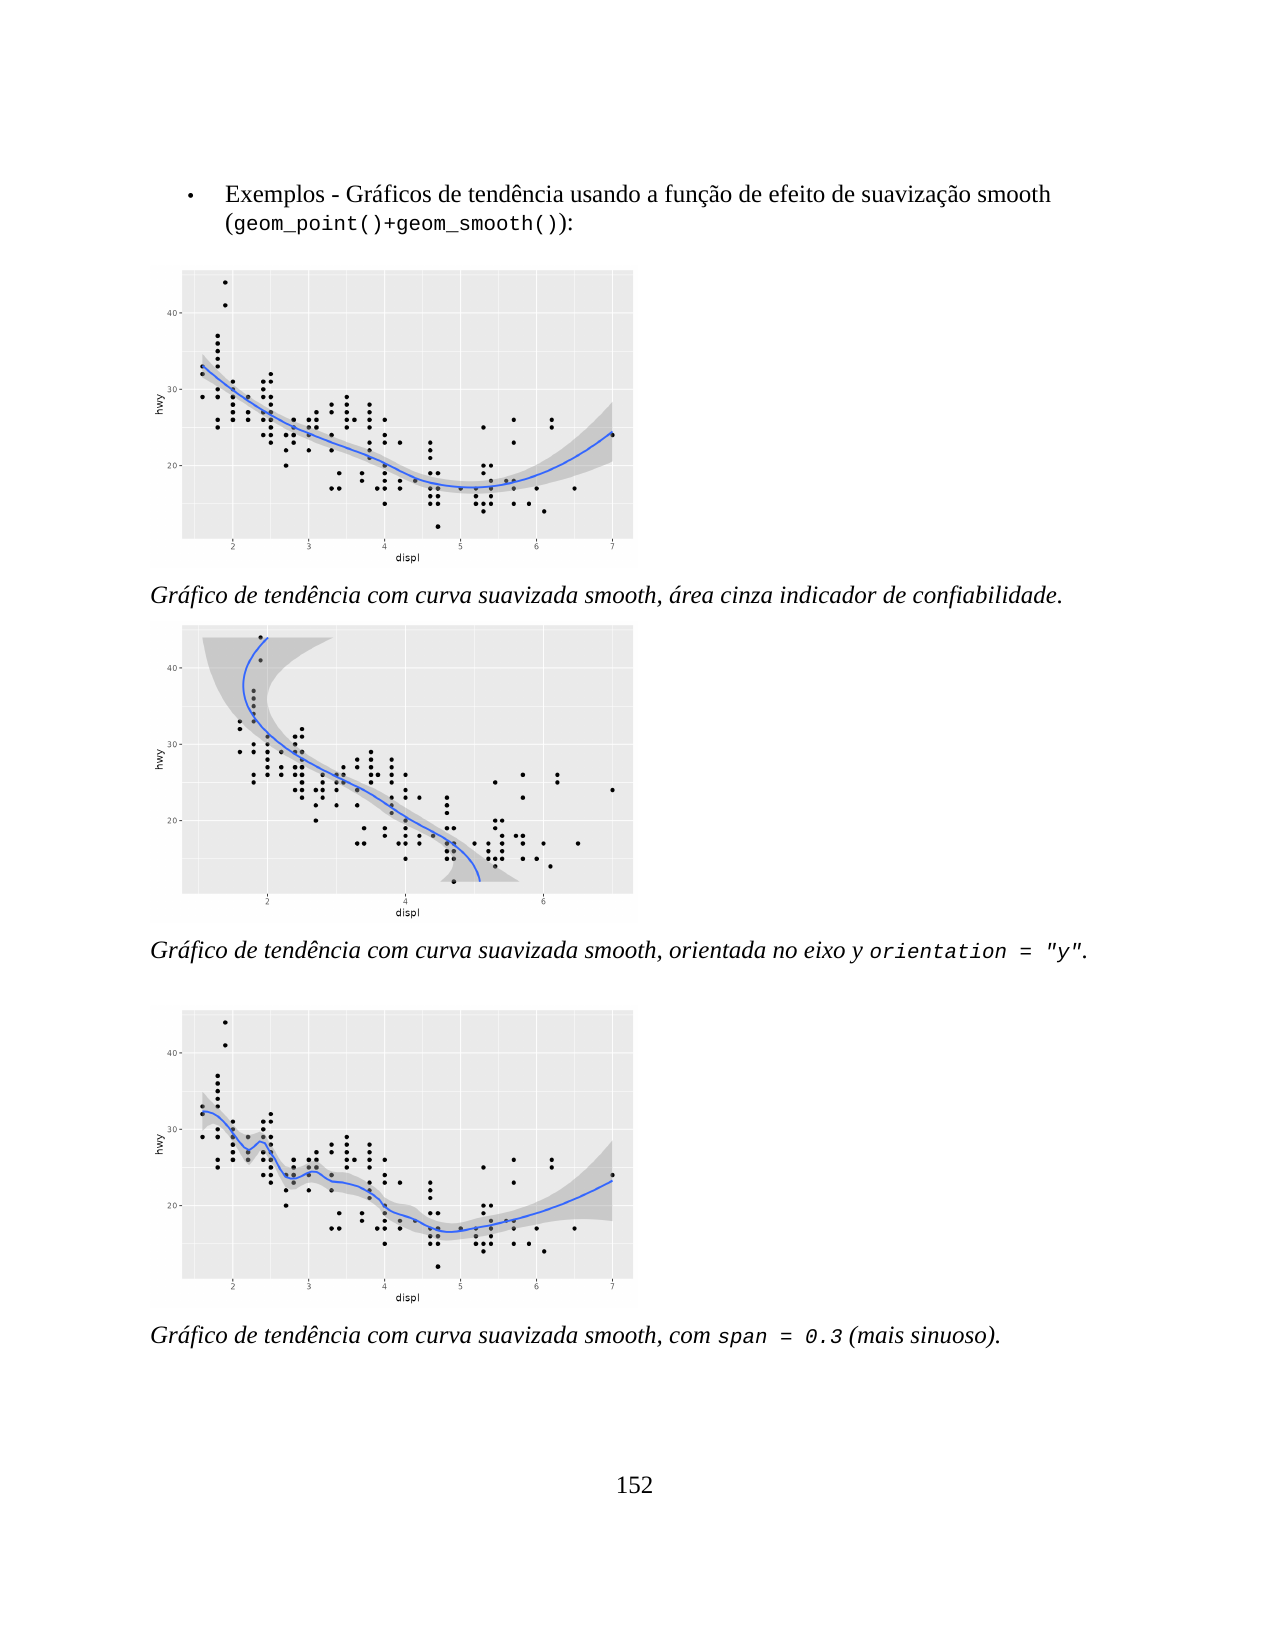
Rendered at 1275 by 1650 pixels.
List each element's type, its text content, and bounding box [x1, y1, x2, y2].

text Gráfico de tendência com curva suavizada smooth, orientada no eixo y orientation = "y". [150, 935, 1125, 964]
picture [150, 265, 638, 568]
picture [150, 621, 638, 923]
text Gráfico de tendência com curva suavizada smooth, com span = 0.3 (mais sinuoso). [150, 1320, 1125, 1349]
list Exemplos - Gráficos de tendência usando a função de efeito de suavização smooth (geom_point()+geom_smooth()): [187, 179, 1125, 266]
text Gráfico de tendência com curva suavizada smooth, área cinza indicador de confiabilidade. [150, 580, 1125, 608]
picture [150, 1005, 638, 1308]
